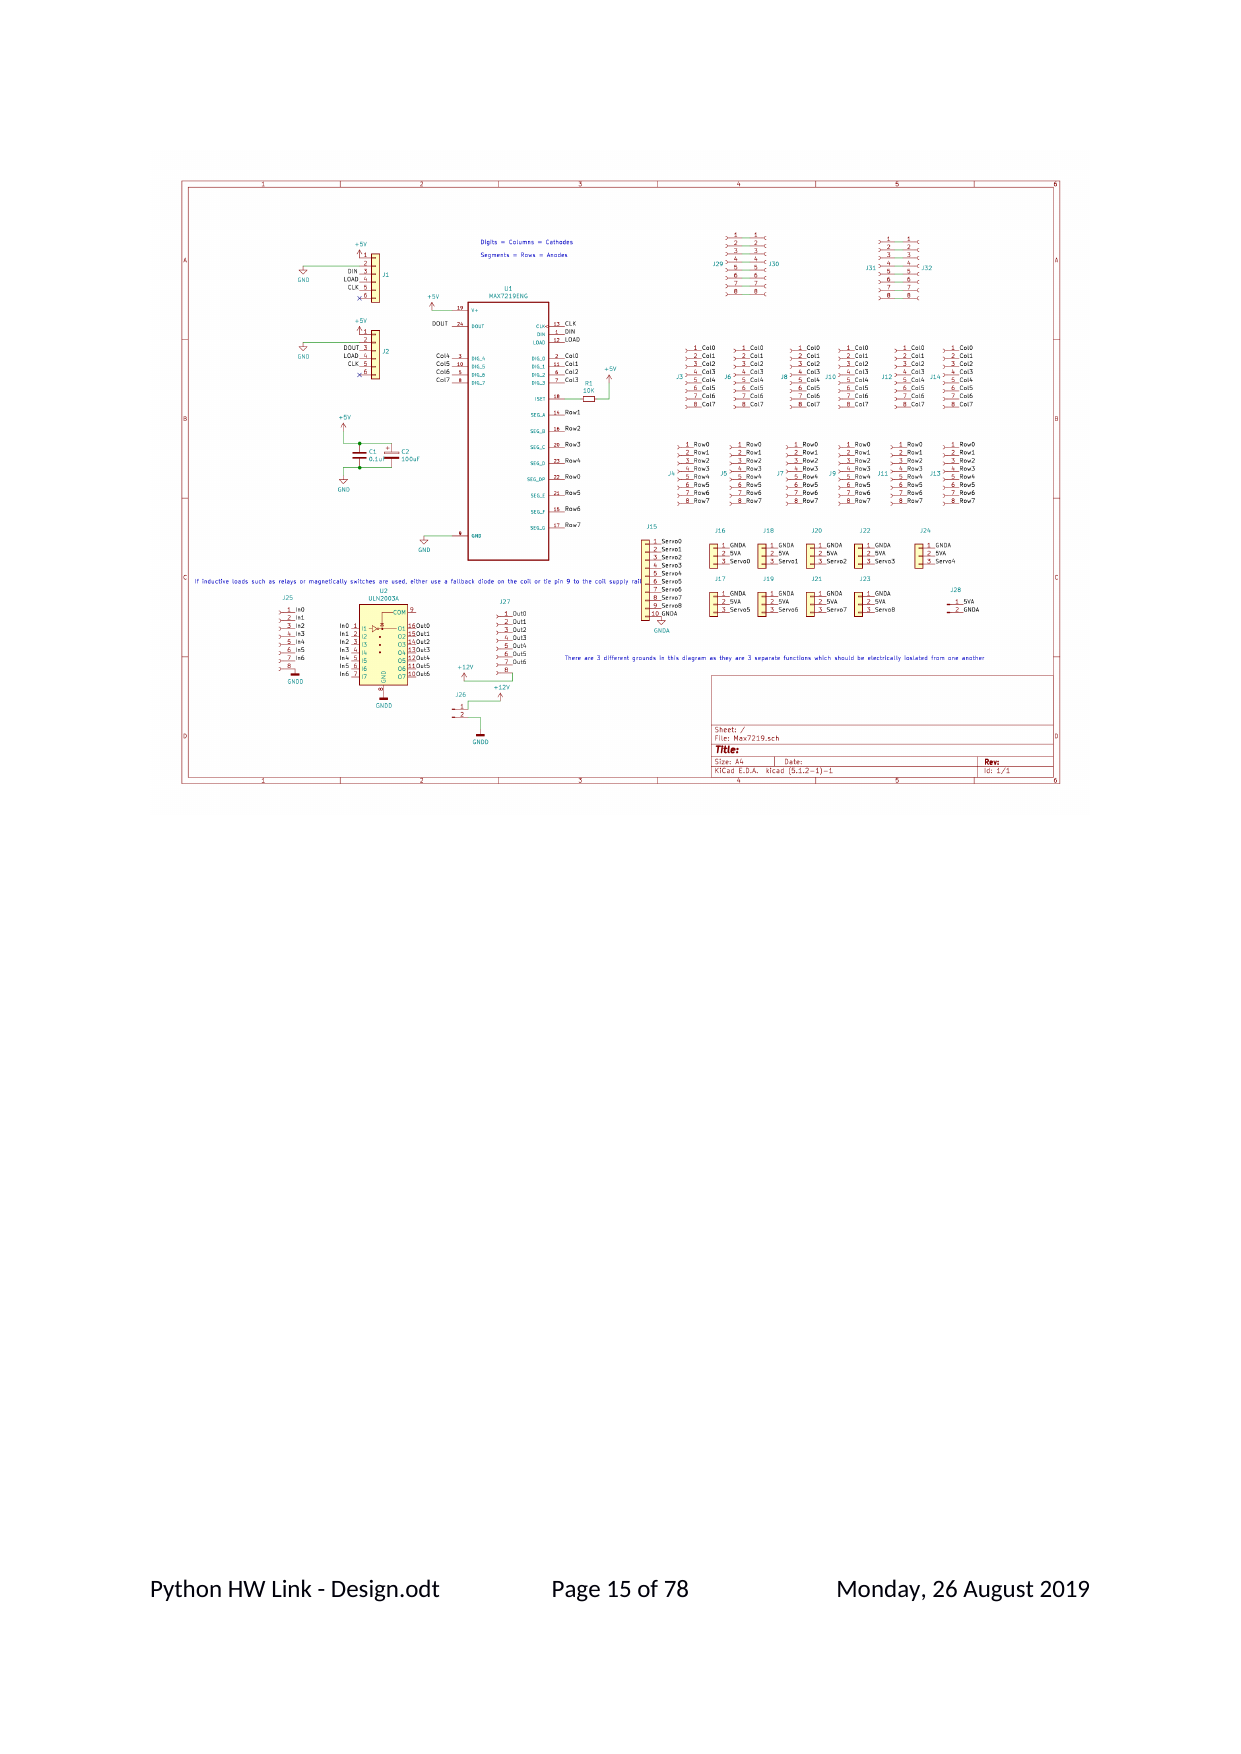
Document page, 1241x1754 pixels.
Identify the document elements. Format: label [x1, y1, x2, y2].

picture [150, 150, 1091, 815]
